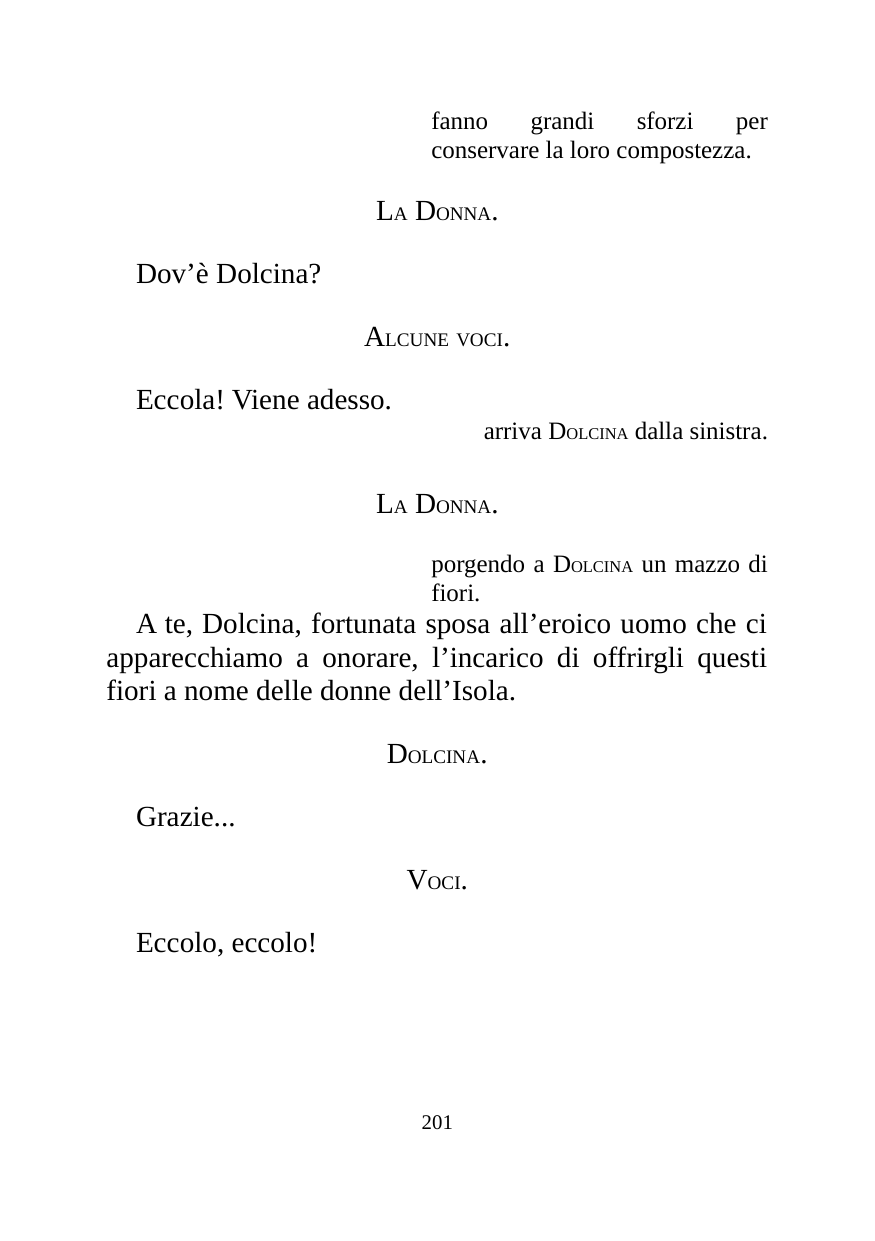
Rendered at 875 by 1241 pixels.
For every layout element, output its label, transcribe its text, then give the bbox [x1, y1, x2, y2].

text Dov’è Dolcina? [106, 256, 768, 290]
text arriva Dolcina dalla sinistra. [431, 416, 768, 444]
text Eccola! Viene adesso. [106, 382, 768, 416]
text Grazie... [106, 799, 768, 833]
text porgendo a Dolcina un mazzo di fiori. [431, 549, 768, 606]
text Eccolo, eccolo! [106, 926, 768, 959]
text A te, Dolcina, fortunata sposa all’eroico uomo che ci apparecchiamo a onorare, l’incarico di offrirgli questi fiori a nome delle donne dell’Isola. [106, 606, 768, 707]
text Voci. [106, 862, 768, 896]
text Alcune voci. [106, 319, 768, 353]
text Dolcina. [106, 736, 768, 770]
text La Donna. [106, 193, 768, 227]
text La Donna. [106, 486, 768, 519]
text fanno grandi sforzi per conservare la loro compostezza. [431, 106, 768, 164]
